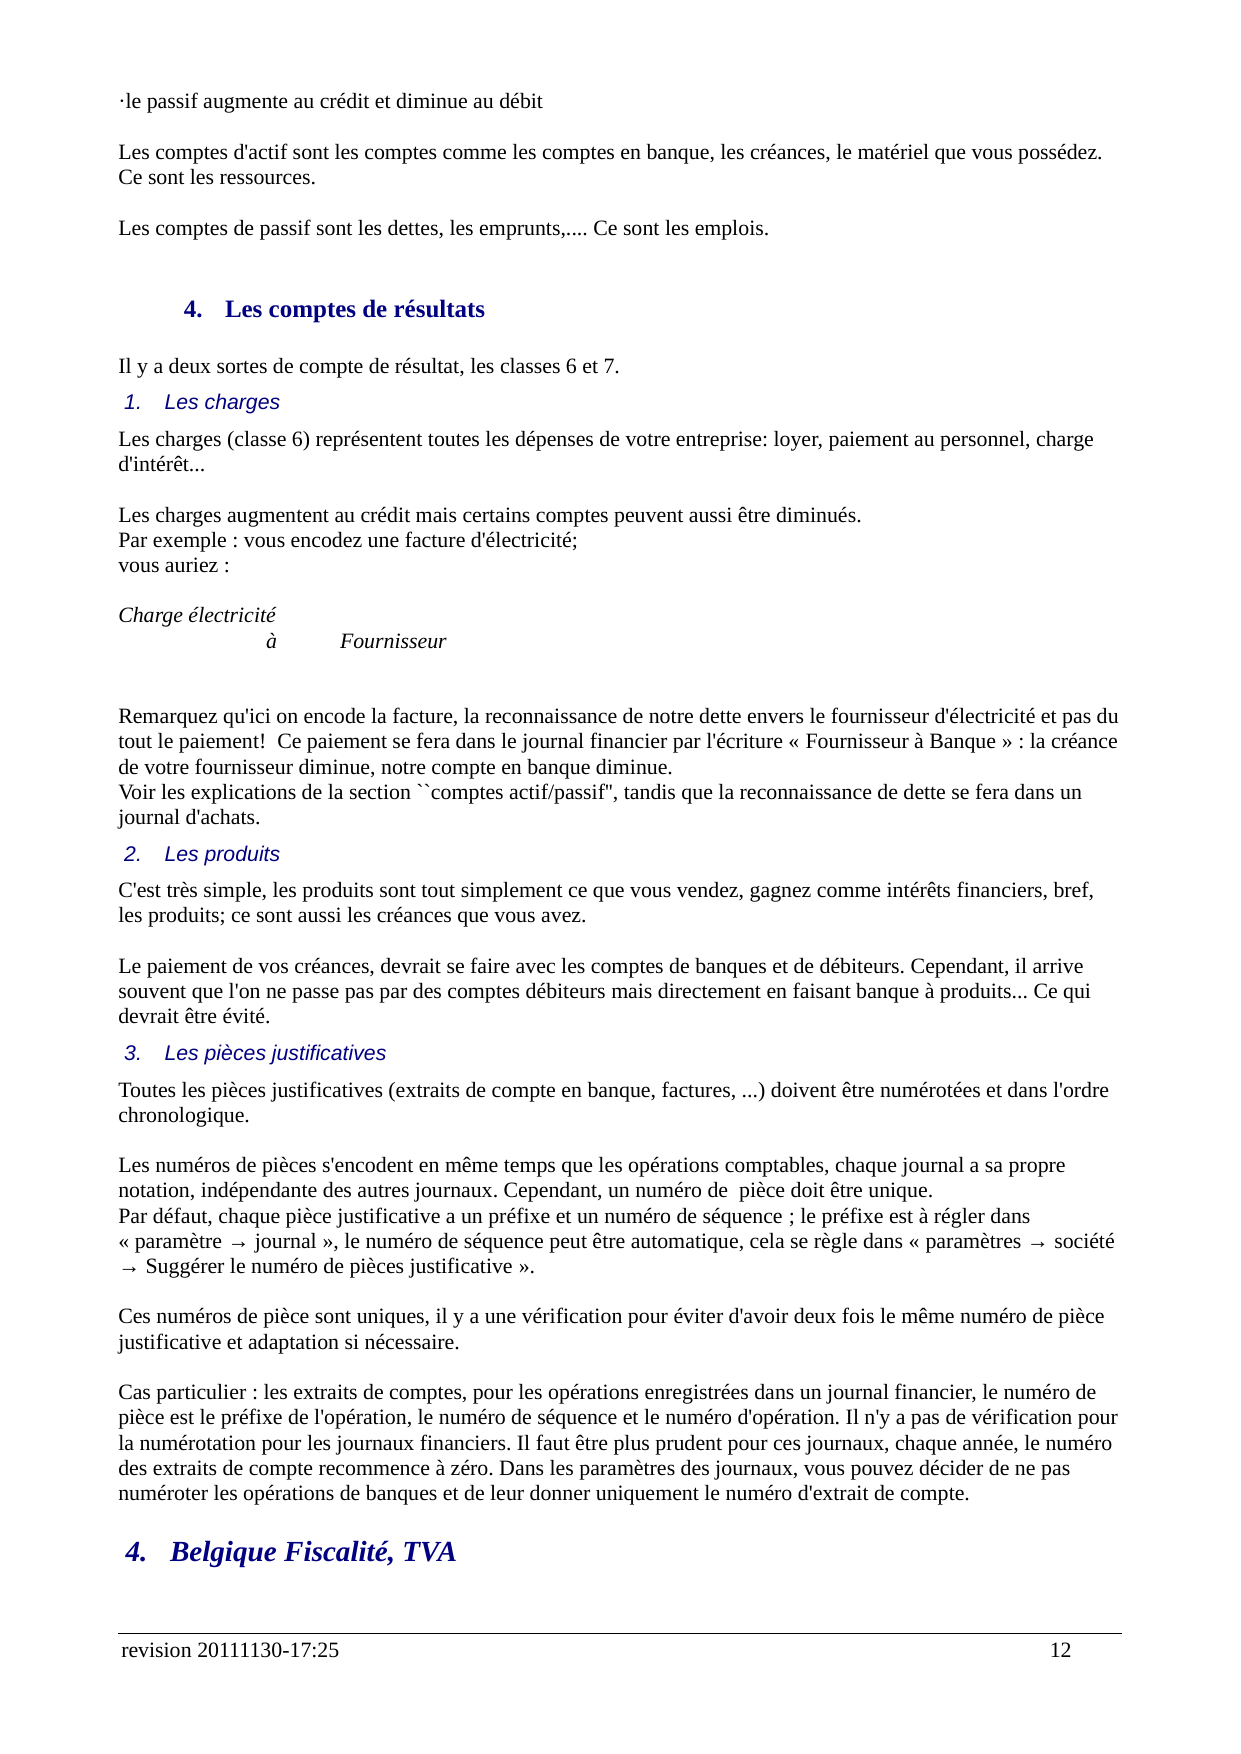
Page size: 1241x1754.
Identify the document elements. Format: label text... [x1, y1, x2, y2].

text Le paiement de vos créances, devrait se faire avec les comptes de banques et de débiteurs. Cependant, il arrive souvent que l'on ne passe pas par des comptes débiteurs mais directement en faisant banque à produits... Ce qui devrait être évité. [118, 953, 1122, 1028]
text à Fournisseur [118, 628, 1122, 653]
subtitle Belgique Fiscalité, TVA [118, 1534, 1122, 1568]
text Les charges (classe 6) représentent toutes les dépenses de votre entreprise: loyer, paiement au personnel, charge d'intérêt... [118, 426, 1122, 476]
text Il y a deux sortes de compte de résultat, les classes 6 et 7. [118, 353, 1122, 378]
text Cas particulier : les extraits de comptes, pour les opérations enregistrées dans un journal financier, le numéro de pièce est le préfixe de l'opération, le numéro de séquence et le numéro d'opération. Il n'y a pas de vérification pour la numérotation pour les journaux financiers. Il faut être plus prudent pour ces journaux, chaque année, le numéro des extraits de compte recommence à zéro. Dans les paramètres des journaux, vous pouvez décider de ne pas numéroter les opérations de banques et de leur donner uniquement le numéro d'extrait de compte. [118, 1379, 1122, 1505]
text Remarquez qu'ici on encode la facture, la reconnaissance de notre dette envers le fournisseur d'électricité et pas du tout le paiement! Ce paiement se fera dans le journal financier par l'écriture « Fournisseur à Banque » : la créance de votre fournisseur diminue, notre compte en banque diminue. [118, 703, 1122, 779]
text Toutes les pièces justificatives (extraits de compte en banque, factures, ...) doivent être numérotées et dans l'ordre chronologique. [118, 1077, 1122, 1127]
text Charge électricité [118, 602, 1122, 628]
subtitle Les charges [118, 390, 1122, 414]
text Les charges augmentent au crédit mais certains comptes peuvent aussi être diminués. [118, 502, 1122, 527]
subtitle Les produits [118, 841, 1122, 866]
text Les comptes de passif sont les dettes, les emprunts,.... Ce sont les emplois. [118, 214, 1122, 240]
text Voir les explications de la section ``comptes actif/passif'', tandis que la reconnaissance de dette se fera dans un journal d'achats. [118, 779, 1122, 829]
subtitle Les pièces justificatives [118, 1040, 1122, 1065]
text Par exemple : vous encodez une facture d'électricité; [118, 527, 1122, 552]
subtitle Les comptes de résultats [177, 294, 1122, 323]
text vous auriez : [118, 552, 1122, 577]
text C'est très simple, les produits sont tout simplement ce que vous vendez, gagnez comme intérêts financiers, bref, les produits; ce sont aussi les créances que vous avez. [118, 877, 1122, 928]
text ·le passif augmente au crédit et diminue au débit [118, 88, 1122, 114]
text Par défaut, chaque pièce justificative a un préfixe et un numéro de séquence ; le préfixe est à régler dans « paramètre → journal », le numéro de séquence peut être automatique, cela se règle dans « paramètres → société → Suggérer le numéro de pièces justificative ». [118, 1203, 1122, 1278]
text Les comptes d'actif sont les comptes comme les comptes en banque, les créances, le matériel que vous possédez. Ce sont les ressources. [118, 139, 1122, 189]
text Ces numéros de pièce sont uniques, il y a une vérification pour éviter d'avoir deux fois le même numéro de pièce justificative et adaptation si nécessaire. [118, 1303, 1122, 1354]
text Les numéros de pièces s'encodent en même temps que les opérations comptables, chaque journal a sa propre notation, indépendante des autres journaux. Cependant, un numéro de pièce doit être unique. [118, 1152, 1122, 1203]
